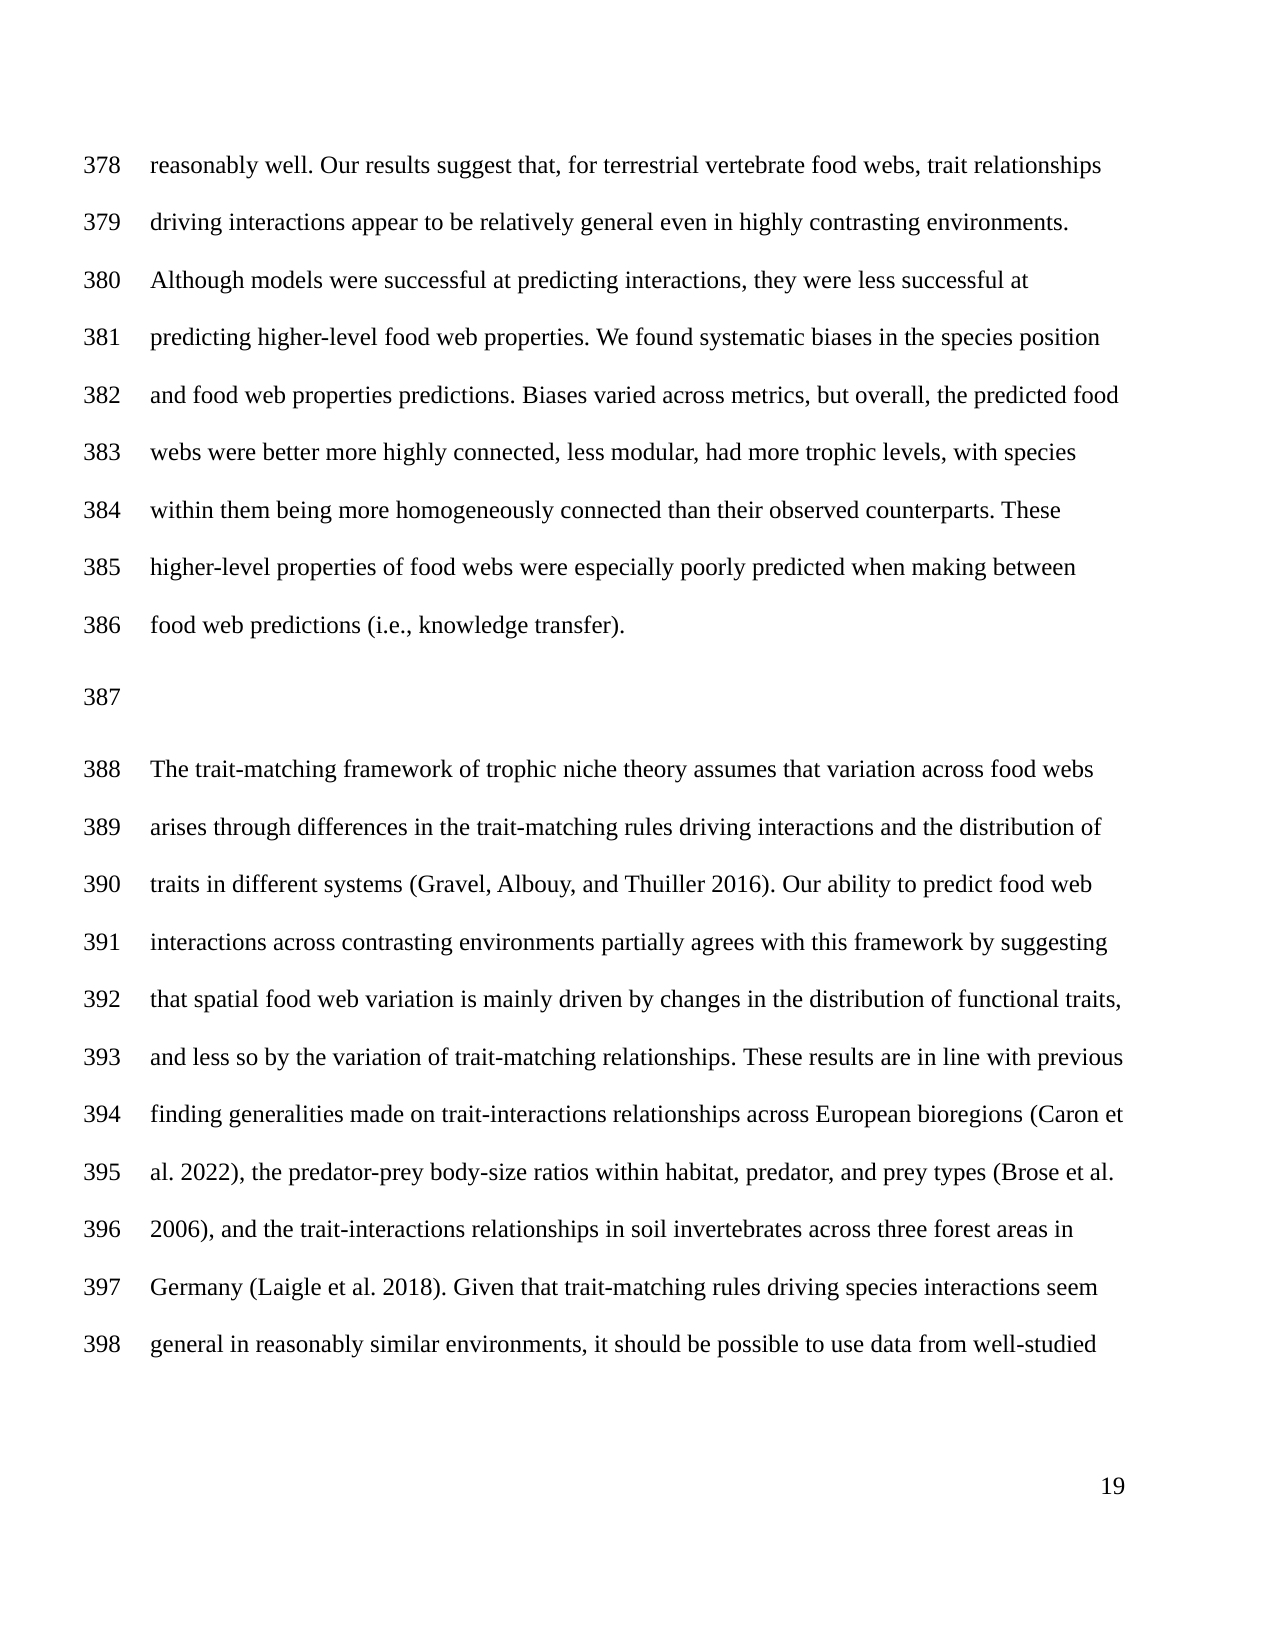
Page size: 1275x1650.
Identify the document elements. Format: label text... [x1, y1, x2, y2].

text reasonably well. Our results suggest that, for terrestrial vertebrate food webs, trait relationships driving interactions appear to be relatively general even in highly contrasting environments. Although models were successful at predicting interactions, they were less successful at predicting higher-level food web properties. We found systematic biases in the species position and food web properties predictions. Biases varied across metrics, but overall, the predicted food webs were better more highly connected, less modular, had more trophic levels, with species within them being more homogeneously connected than their observed counterparts. These higher-level properties of food webs were especially poorly predicted when making between food web predictions (i.e., knowledge transfer). [150, 150, 1125, 639]
text The trait-matching framework of trophic niche theory assumes that variation across food webs arises through differences in the trait-matching rules driving interactions and the distribution of traits in different systems (Gravel, Albouy, and Thuiller 2016). Our ability to predict food web interactions across contrasting environments partially agrees with this framework by suggesting that spatial food web variation is mainly driven by changes in the distribution of functional traits, and less so by the variation of trait-matching relationships. These results are in line with previous finding generalities made on trait-interactions relationships across European bioregions (Caron et al. 2022), the predator-prey body-size ratios within habitat, predator, and prey types (Brose et al. 2006), and the trait-interactions relationships in soil invertebrates across three forest areas in Germany (Laigle et al. 2018). Given that trait-matching rules driving species interactions seem general in reasonably similar environments, it should be possible to use data from well-studied [150, 754, 1125, 1358]
